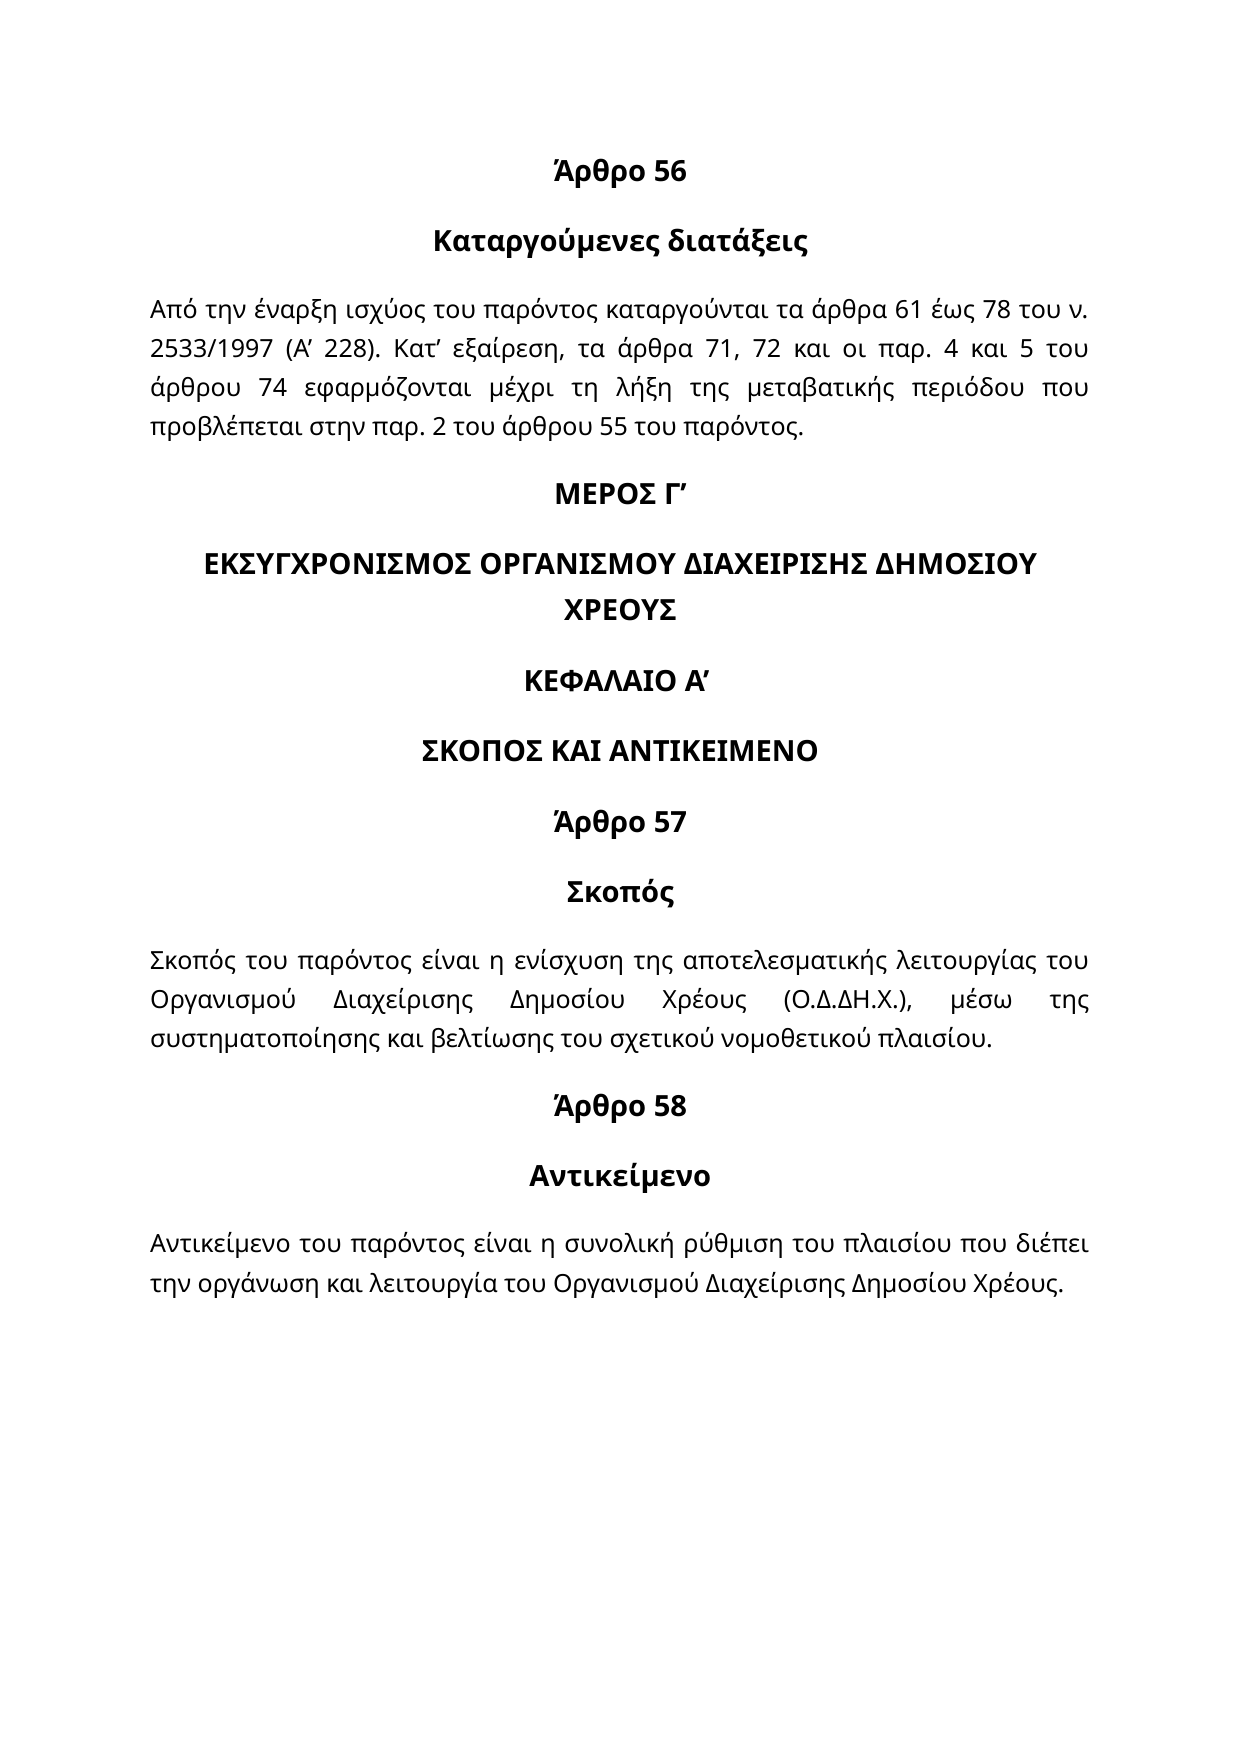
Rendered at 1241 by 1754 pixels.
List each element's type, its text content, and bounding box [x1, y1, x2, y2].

text Αντικείμενο του παρόντος είναι η συνολική ρύθμιση του πλαισίου που διέπει την οργάνωση και λειτουργία του Οργανισμού Διαχείρισης Δημοσίου Χρέους. [150, 1226, 1090, 1299]
subtitle ΜΕΡΟΣ Γ’ [150, 473, 1090, 513]
text Από την έναρξη ισχύος του παρόντος καταργούνται τα άρθρα 61 έως 78 του ν. 2533/1997 (Α’ 228). Κατ’ εξαίρεση, τα άρθρα 71, 72 και οι παρ. 4 και 5 του άρθρου 74 εφαρμόζονται μέχρι τη λήξη της μεταβατικής περιόδου που προβλέπεται στην παρ. 2 του άρθρου 55 του παρόντος. [150, 291, 1090, 443]
text Σκοπός του παρόντος είναι η ενίσχυση της αποτελεσματικής λειτουργίας του Οργανισμού Διαχείρισης Δημοσίου Χρέους (Ο.Δ.ΔΗ.Χ.), μέσω της συστηματοποίησης και βελτίωσης του σχετικού νομοθετικού πλαισίου. [150, 942, 1090, 1055]
subtitle Καταργούμενες διατάξεις [150, 221, 1090, 260]
subtitle ΣΚΟΠΟΣ ΚΑΙ ΑΝΤΙΚΕΙΜΕΝΟ [150, 730, 1090, 770]
subtitle ΕΚΣΥΓΧΡΟΝΙΣΜΟΣ ΟΡΓΑΝΙΣΜΟΥ ΔΙΑΧΕΙΡΙΣΗΣ ΔΗΜΟΣΙΟΥ ΧΡΕΟΥΣ [150, 543, 1090, 629]
subtitle Αντικείμενο [150, 1155, 1090, 1195]
subtitle ΚΕΦΑΛΑΙΟ Α’ [150, 660, 1090, 699]
subtitle Άρθρο 57 [150, 801, 1090, 841]
subtitle Άρθρο 56 [150, 150, 1090, 190]
subtitle Σκοπός [150, 872, 1090, 911]
subtitle Άρθρο 58 [150, 1085, 1090, 1124]
